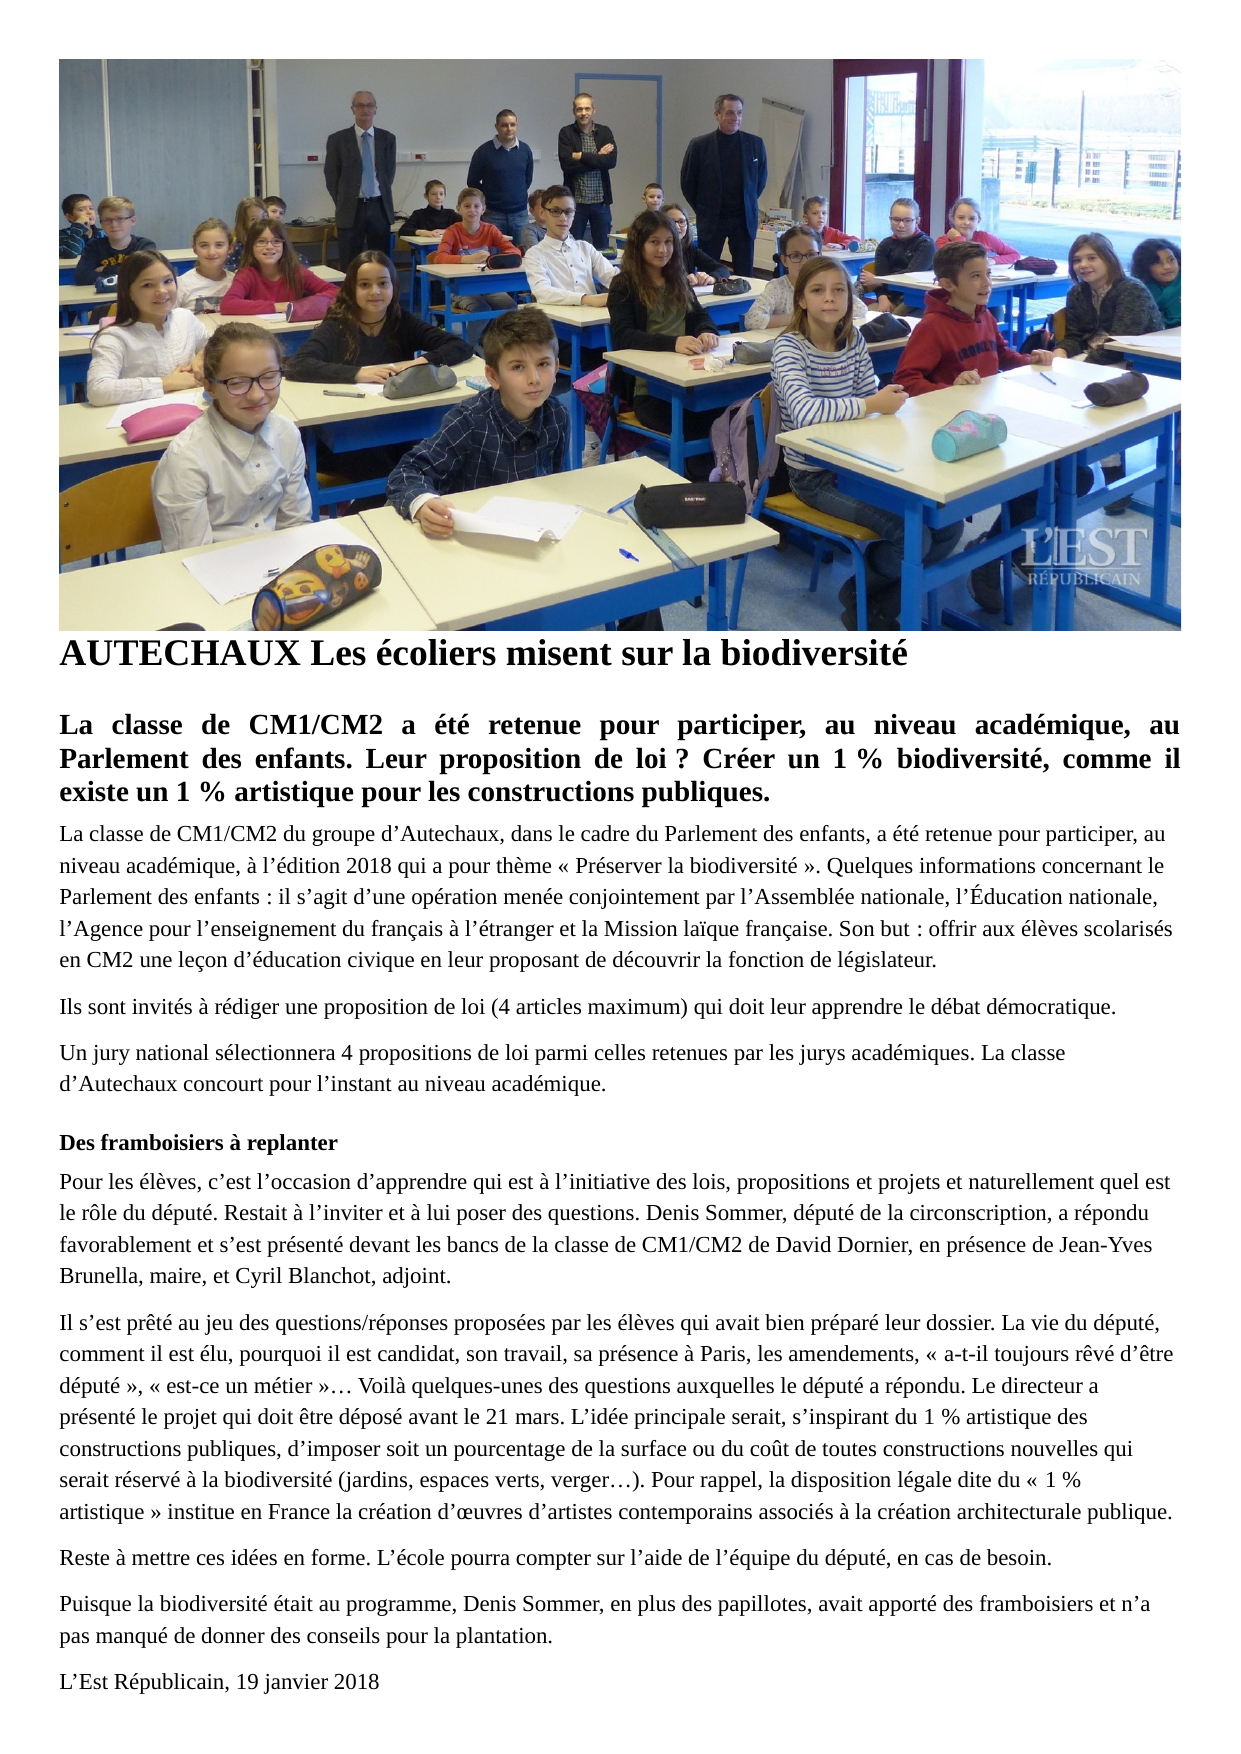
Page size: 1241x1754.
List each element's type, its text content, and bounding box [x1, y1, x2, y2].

text La classe de CM1/CM2 du groupe d’Autechaux, dans le cadre du Parlement des enfants, a été retenue pour participer, au niveau académique, à l’édition 2018 qui a pour thème « Préserver la biodiversité ». Quelques informations concernant le Parlement des enfants : il s’agit d’une opération menée conjointement par l’Assemblée nationale, l’Éducation nationale, l’Agence pour l’enseignement du français à l’étranger et la Mission laïque française. Son but : offrir aux élèves scolarisés en CM2 une leçon d’éducation civique en leur proposant de découvrir la fonction de législateur. [59, 820, 1181, 973]
text Reste à mettre ces idées en forme. L’école pourra compter sur l’aide de l’équipe du député, en cas de besoin. [59, 1544, 1181, 1571]
text Pour les élèves, c’est l’occasion d’apprendre qui est à l’initiative des lois, propositions et projets et naturellement quel est le rôle du député. Restait à l’inviter et à lui poser des questions. Denis Sommer, député de la circonscription, a répondu favorablement et s’est présenté devant les bancs de la classe de CM1/CM2 de David Dornier, en présence de Jean-Yves Brunella, maire, et Cyril Blanchot, adjoint. [59, 1168, 1181, 1289]
text Un jury national sélectionnera 4 propositions de loi parmi celles retenues par les jurys académiques. La classe d’Autechaux concourt pour l’instant au niveau académique. [59, 1039, 1181, 1097]
text Il s’est prêté au jeu des questions/réponses proposées par les élèves qui avait bien préparé leur dossier. La vie du député, comment il est élu, pourquoi il est candidat, son travail, sa présence à Paris, les amendements, « a-t-il toujours rêvé d’être député », « est-ce un métier »… Voilà quelques-unes des questions auxquelles le député a répondu. Le directeur a présenté le projet qui doit être déposé avant le 21 mars. L’idée principale serait, s’inspirant du 1 % artistique des constructions publiques, d’imposer soit un pourcentage de la surface ou du coût de toutes constructions nouvelles qui serait réservé à la biodiversité (jardins, espaces verts, verger…). Pour rappel, la disposition légale dite du « 1 % artistique » institue en France la création d’œuvres d’artistes contemporains associés à la création architecturale publique. [59, 1309, 1181, 1524]
subtitle La classe de CM1/CM2 a été retenue pour participer, au niveau académique, au Parlement des enfants. Leur proposition de loi ? Créer un 1 % biodiversité, comme il existe un 1 % artistique pour les constructions publiques. [59, 707, 1181, 808]
subtitle AUTECHAUX Les écoliers misent sur la biodiversité [59, 631, 1181, 674]
text L’Est Républicain, 19 janvier 2018 [59, 1668, 1181, 1694]
picture [59, 59, 1182, 631]
text Puisque la biodiversité était au programme, Denis Sommer, en plus des papillotes, avait apporté des framboisiers et n’a pas manqué de donner des conseils pour la plantation. [59, 1590, 1181, 1648]
subtitle Des framboisiers à replanter [59, 1129, 1181, 1155]
text Ils sont invités à rédiger une proposition de loi (4 articles maximum) qui doit leur apprendre le débat démocratique. [59, 993, 1181, 1019]
